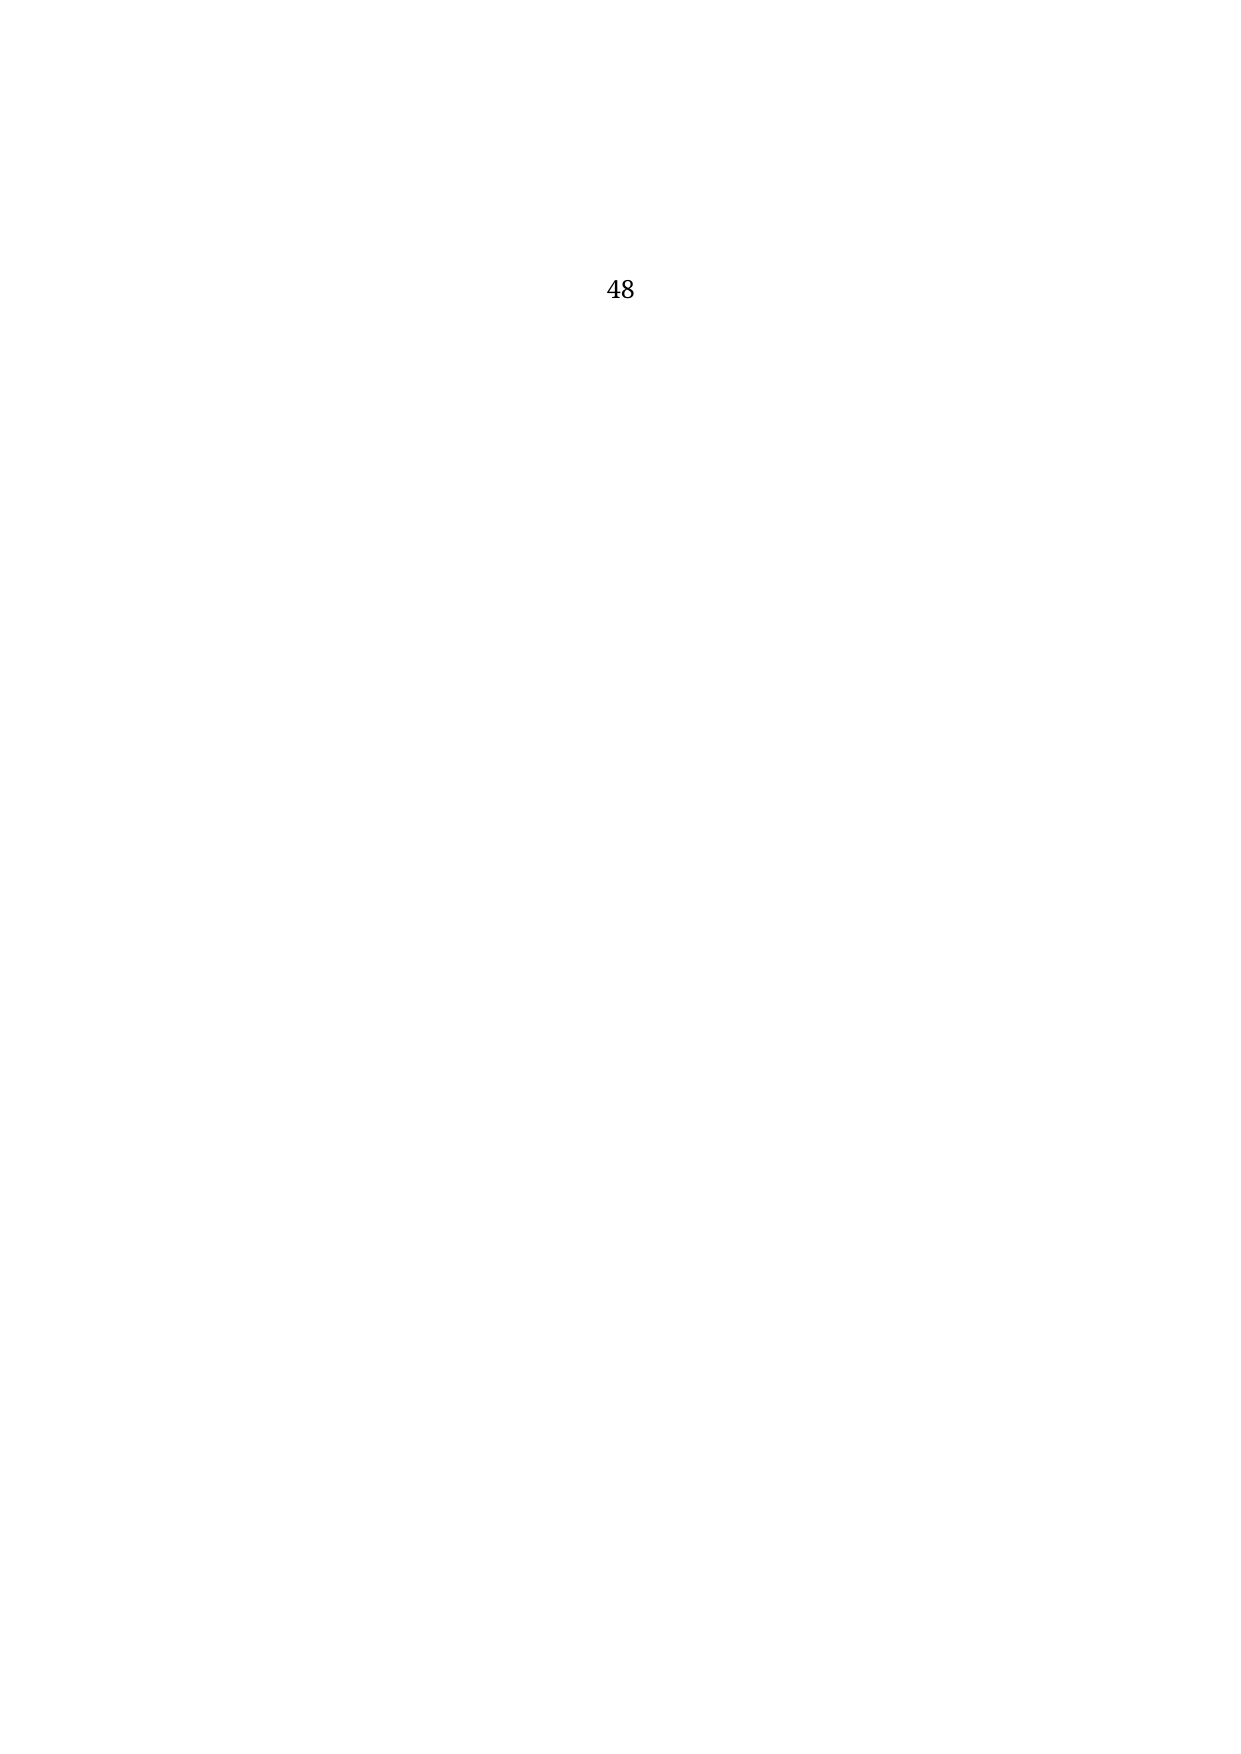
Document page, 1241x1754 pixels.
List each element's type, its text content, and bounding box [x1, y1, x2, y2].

text 48 [602, 272, 639, 306]
